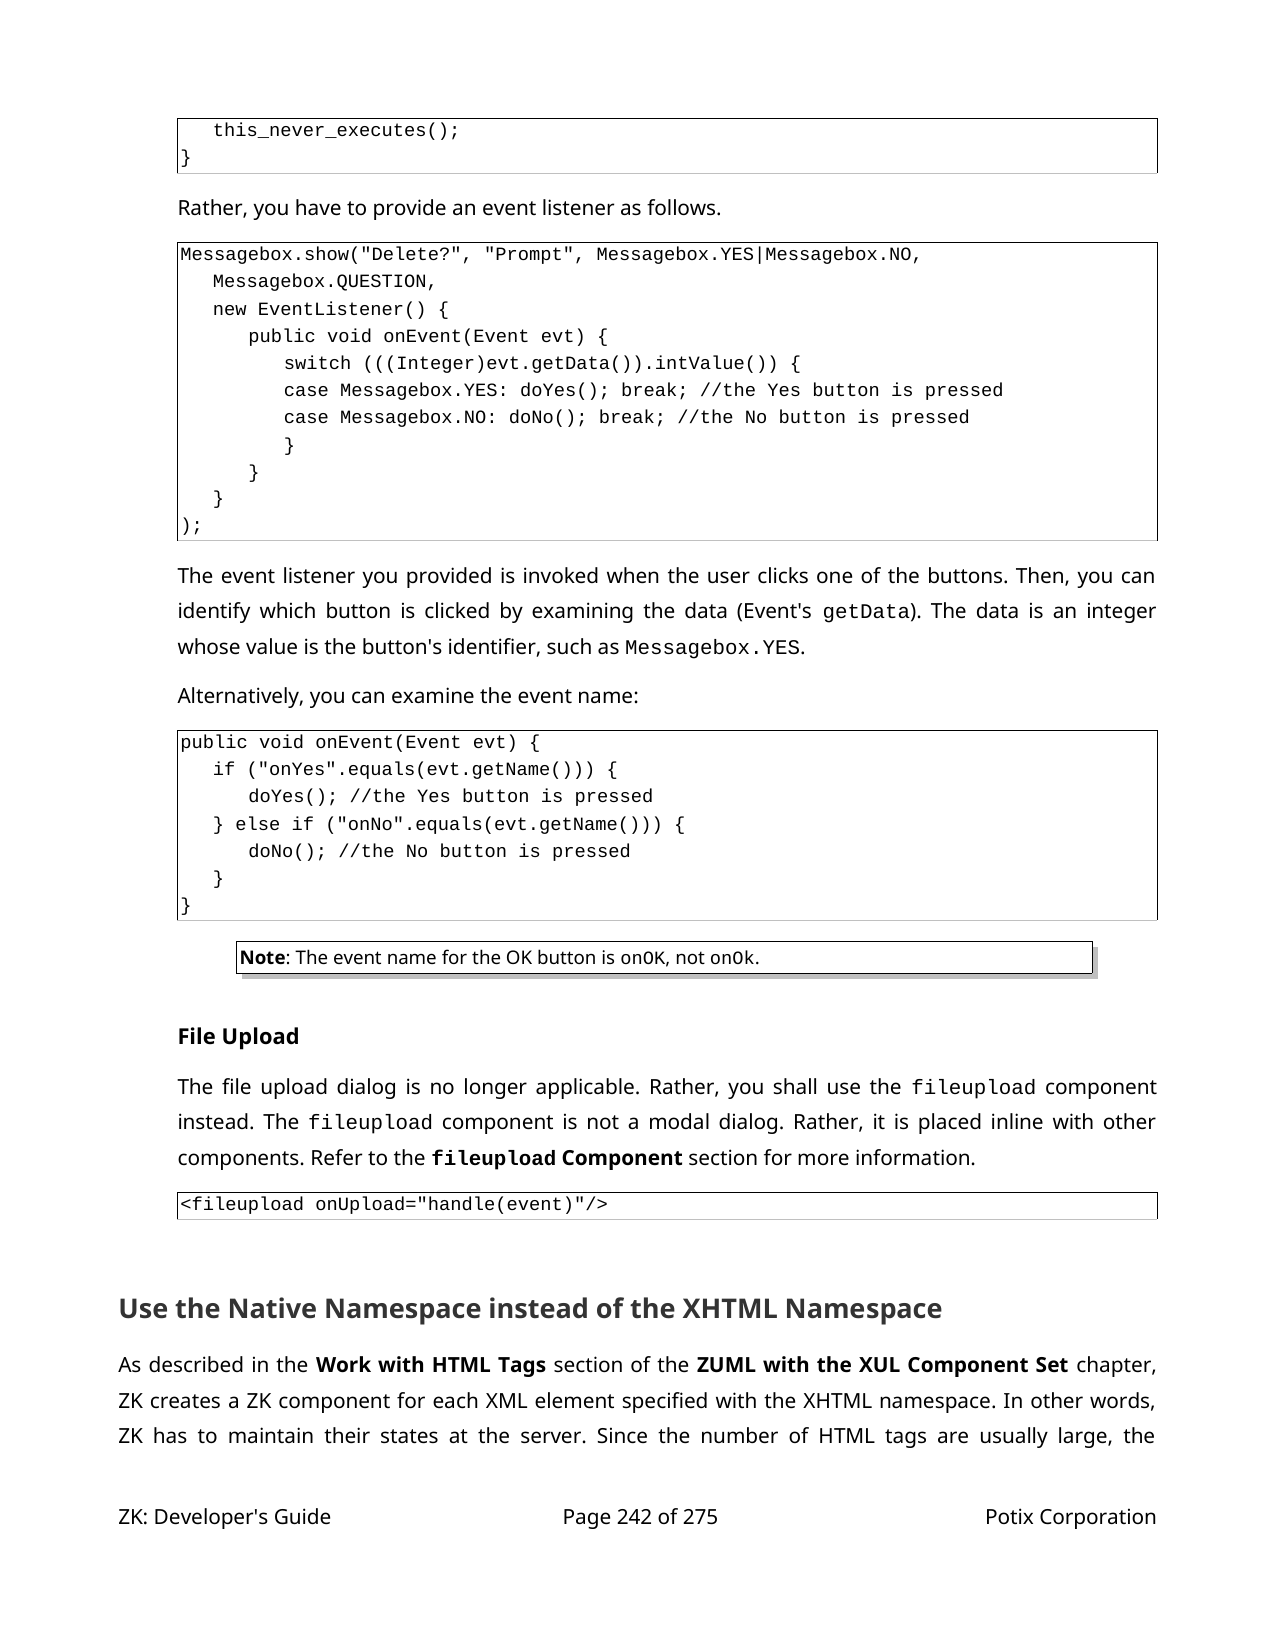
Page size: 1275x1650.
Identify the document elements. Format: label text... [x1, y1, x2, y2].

text case Messagebox.NO: doNo(); break; //the No button is pressed [178, 405, 1157, 429]
text public void onEvent(Event evt) { [178, 731, 1157, 754]
text this_never_executes(); [178, 119, 1157, 142]
text doNo(); //the No button is pressed [178, 839, 1157, 863]
text Rather, you have to provide an event listener as follows. [177, 193, 1157, 221]
subtitle File Upload [177, 1021, 1157, 1051]
subtitle Use the Native Namespace instead of the XHTML Namespace [118, 1290, 1157, 1327]
text } else if ("onNo".equals(evt.getName())) { [178, 812, 1157, 836]
text Note: The event name for the OK button is onOK, not onOk. [237, 942, 1092, 973]
text } } [178, 459, 1157, 510]
text ); [178, 513, 1157, 540]
text public void onEvent(Event evt) { [178, 324, 1157, 348]
text } [178, 893, 1157, 920]
text The file upload dialog is no longer applicable. Rather, you shall use the fileupload component instead. The fileupload component is not a modal dialog. Rather, it is placed inline with other components. Refer to the fileupload Component section for more information. [177, 1072, 1157, 1171]
text Alternatively, you can examine the event name: [177, 681, 1157, 709]
text if ("onYes".equals(evt.getName())) { [178, 757, 1157, 781]
text Messagebox.show("Delete?", "Prompt", Messagebox.YES|Messagebox.NO, [178, 243, 1157, 266]
text } [178, 432, 1157, 457]
text } [178, 145, 1157, 173]
text new EventListener() { [178, 296, 1157, 321]
text <fileupload onUpload="handle(event)"/> [178, 1193, 1157, 1219]
text case Messagebox.YES: doYes(); break; //the Yes button is pressed [178, 378, 1157, 402]
text } [178, 866, 1157, 890]
text switch (((Integer)evt.getData()).intValue()) { [178, 351, 1157, 375]
text Messagebox.QUESTION, [178, 269, 1157, 293]
text doYes(); //the Yes button is pressed [178, 784, 1157, 809]
text The event listener you provided is invoked when the user clicks one of the buttons. Then, you can identify which button is clicked by examining the data (Event's getData). The data is an integer whose value is the button's identifier, such as Messagebox.YES. [177, 561, 1157, 661]
text As described in the Work with HTML Tags section of the ZUML with the XUL Component Set chapter, ZK creates a ZK component for each XML element specified with the XHTML namespace. In other words, ZK has to maintain their states at the server. Since the number of HTML tags are usually large, the [118, 1351, 1157, 1449]
